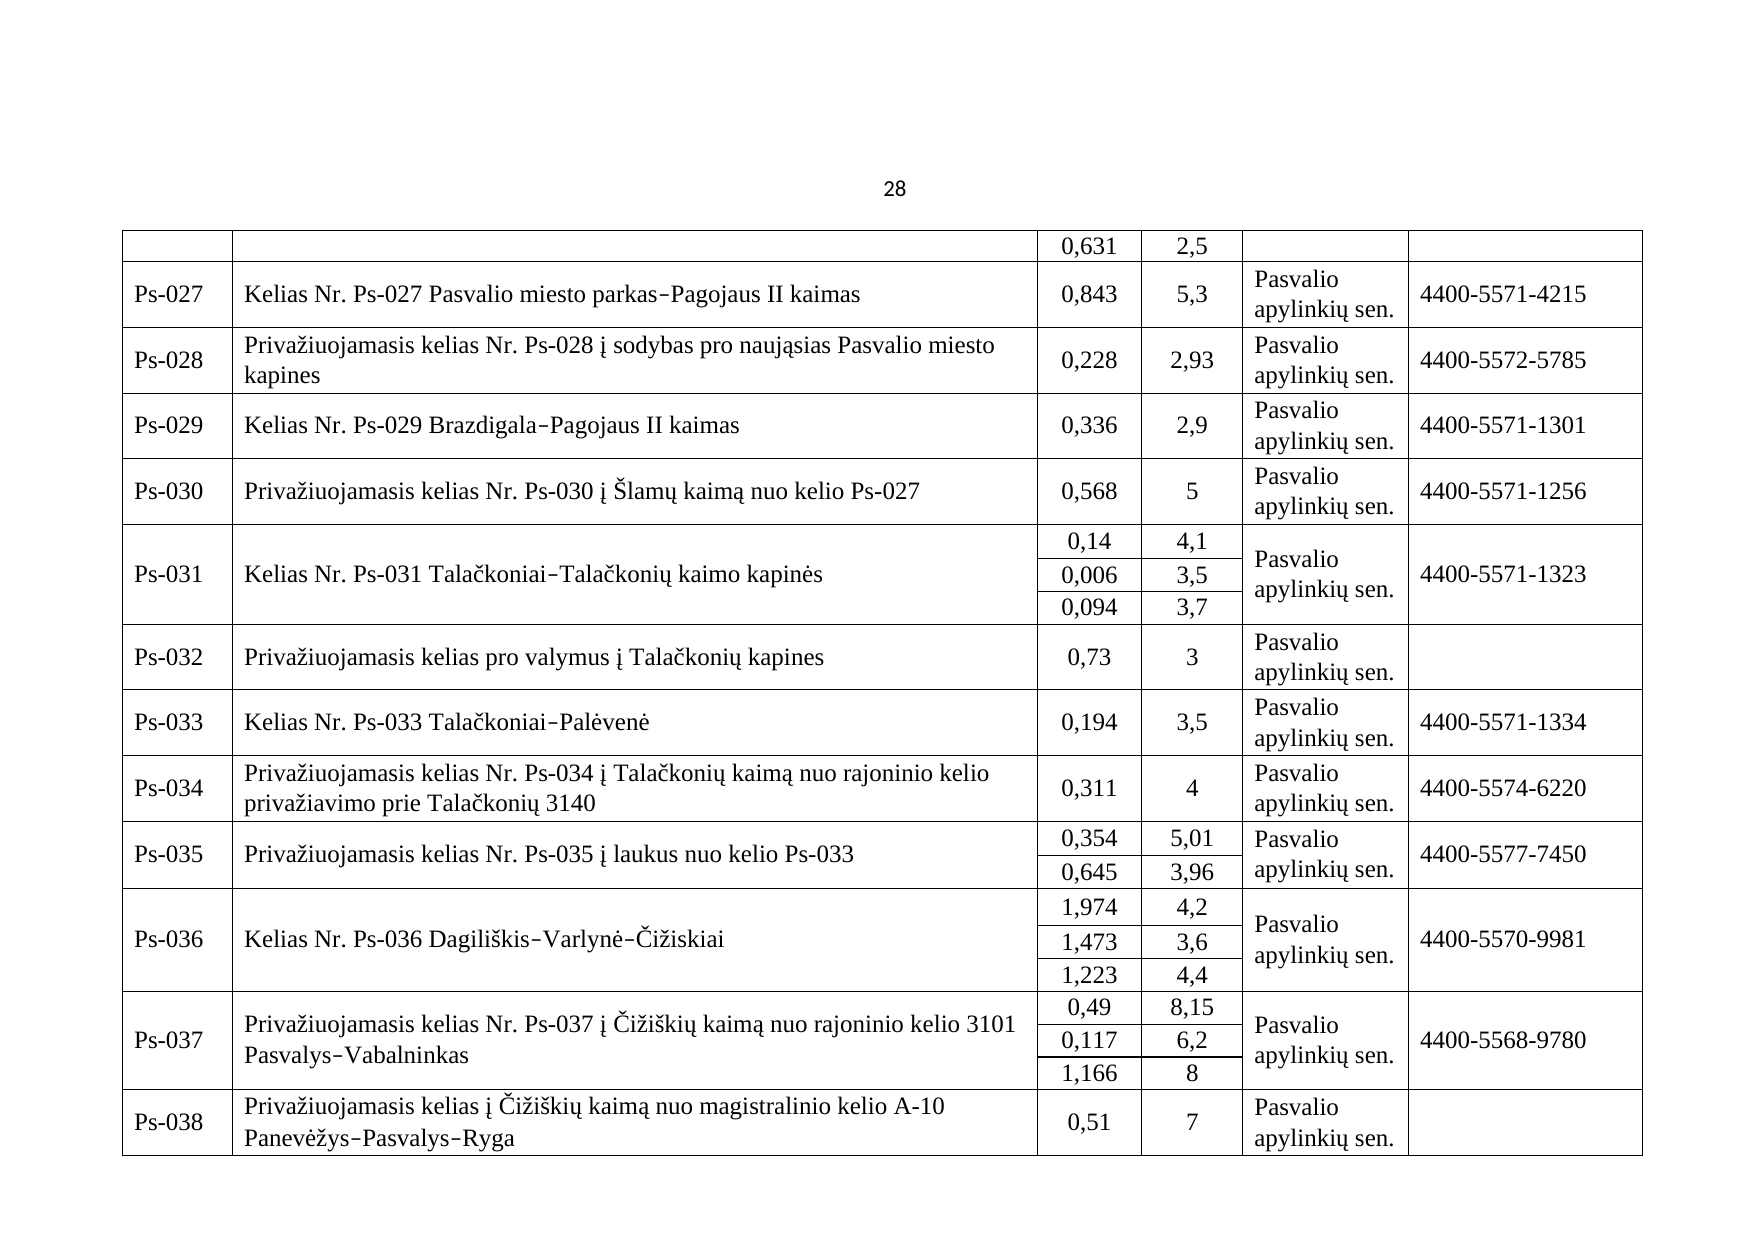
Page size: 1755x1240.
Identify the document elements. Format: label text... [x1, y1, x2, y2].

table_cell Ps-027 [123, 262, 232, 327]
table_cell [1409, 625, 1642, 689]
table_cell 8,15 [1142, 992, 1242, 1024]
table_cell 0,568 [1038, 459, 1141, 524]
table_cell Pasvalio apylinkių sen. [1243, 625, 1408, 689]
table_cell 4,4 [1142, 959, 1242, 991]
table_cell Pasvalio apylinkių sen. [1243, 756, 1408, 821]
table_cell Kelias Nr. Ps-031 Talačkoniai–Talačkonių kaimo kapinės [233, 525, 1037, 624]
table_cell Privažiuojamasis kelias Nr. Ps-035 į laukus nuo kelio Ps-033 [233, 822, 1037, 888]
table_cell 4400-5571-4215 [1409, 262, 1642, 327]
table_cell Ps-031 [123, 525, 232, 624]
table_cell 0,194 [1038, 690, 1141, 755]
table_cell 0,336 [1038, 394, 1141, 458]
table_cell Ps-037 [123, 992, 232, 1089]
table_cell 4400-5571-1256 [1409, 459, 1642, 524]
table_cell 2,5 [1142, 231, 1242, 261]
table_cell 7 [1142, 1090, 1242, 1155]
table_cell 0,51 [1038, 1090, 1141, 1155]
table_cell 0,631 [1038, 231, 1141, 261]
table_cell Pasvalio apylinkių sen. [1243, 525, 1408, 624]
table_cell Kelias Nr. Ps-027 Pasvalio miesto parkas–Pagojaus II kaimas [233, 262, 1037, 327]
table_cell 3,6 [1142, 926, 1242, 958]
table_cell [1409, 1090, 1642, 1155]
table_cell 0,49 [1038, 992, 1141, 1024]
table_cell 4400-5568-9780 [1409, 992, 1642, 1089]
table_cell Privažiuojamasis kelias Nr. Ps-037 į Čižiškių kaimą nuo rajoninio kelio 3101 Pasvalys–Vabalninkas [233, 992, 1037, 1089]
table_cell 1,473 [1038, 926, 1141, 958]
table_cell 4400-5572-5785 [1409, 328, 1642, 392]
table_cell Pasvalio apylinkių sen. [1243, 889, 1408, 991]
table_cell Pasvalio apylinkių sen. [1243, 690, 1408, 755]
table_cell 0,006 [1038, 559, 1141, 591]
table_cell 4,1 [1142, 525, 1242, 558]
table_cell 0,843 [1038, 262, 1141, 327]
table_cell 6,2 [1142, 1025, 1242, 1056]
table_cell 4400-5571-1301 [1409, 394, 1642, 458]
table_cell 8 [1142, 1058, 1242, 1089]
table_cell Ps-038 [123, 1090, 232, 1155]
table_cell Ps-030 [123, 459, 232, 524]
table_cell Ps-035 [123, 822, 232, 888]
table_cell Pasvalio apylinkių sen. [1243, 459, 1408, 524]
table_cell 4,2 [1142, 889, 1242, 925]
table_cell 0,228 [1038, 328, 1141, 392]
table_cell 3 [1142, 625, 1242, 689]
table_cell 4400-5571-1334 [1409, 690, 1642, 755]
table_cell Kelias Nr. Ps-036 Dagiliškis–Varlynė–Čižiskiai [233, 889, 1037, 991]
table_cell 4400-5571-1323 [1409, 525, 1642, 624]
table_cell [1409, 231, 1642, 261]
table_cell [233, 231, 1037, 261]
table_cell Kelias Nr. Ps-029 Brazdigala–Pagojaus II kaimas [233, 394, 1037, 458]
table_cell 2,93 [1142, 328, 1242, 392]
table_cell Ps-032 [123, 625, 232, 689]
table_cell Ps-034 [123, 756, 232, 821]
table_cell 1,166 [1038, 1058, 1141, 1089]
table_cell 4 [1142, 756, 1242, 821]
table_cell 5 [1142, 459, 1242, 524]
table_cell Pasvalio apylinkių sen. [1243, 1090, 1408, 1155]
table_cell Ps-029 [123, 394, 232, 458]
table_cell 2,9 [1142, 394, 1242, 458]
table_cell Privažiuojamasis kelias Nr. Ps-034 į Talačkonių kaimą nuo rajoninio kelio privažiavimo prie Talačkonių 3140 [233, 756, 1037, 821]
table_cell Kelias Nr. Ps-033 Talačkoniai–Palėvenė [233, 690, 1037, 755]
table_cell [1243, 231, 1408, 261]
table_cell 1,974 [1038, 889, 1141, 925]
table_cell 4400-5574-6220 [1409, 756, 1642, 821]
table_cell 0,094 [1038, 592, 1141, 624]
table_cell 3,7 [1142, 592, 1242, 624]
table_cell 0,311 [1038, 756, 1141, 821]
table_cell 4400-5570-9981 [1409, 889, 1642, 991]
table_cell 3,5 [1142, 690, 1242, 755]
table_cell 3,5 [1142, 559, 1242, 591]
table_cell Pasvalio apylinkių sen. [1243, 394, 1408, 458]
table_cell 5,01 [1142, 822, 1242, 855]
table_cell Privažiuojamasis kelias Nr. Ps-030 į Šlamų kaimą nuo kelio Ps-027 [233, 459, 1037, 524]
table_cell [123, 231, 232, 261]
table_cell 4400-5577-7450 [1409, 822, 1642, 888]
table_cell Privažiuojamasis kelias pro valymus į Talačkonių kapines [233, 625, 1037, 689]
table_cell Privažiuojamasis kelias į Čižiškių kaimą nuo magistralinio kelio A-10 Panevėžys–Pasvalys–Ryga [233, 1090, 1037, 1155]
table_cell 0,117 [1038, 1025, 1141, 1056]
table_cell 3,96 [1142, 856, 1242, 888]
table_cell Ps-036 [123, 889, 232, 991]
table_cell 1,223 [1038, 959, 1141, 991]
table_cell 0,14 [1038, 525, 1141, 558]
table_cell Pasvalio apylinkių sen. [1243, 328, 1408, 392]
table_cell Pasvalio apylinkių sen. [1243, 992, 1408, 1089]
table_cell Pasvalio apylinkių sen. [1243, 262, 1408, 327]
table_cell Ps-028 [123, 328, 232, 392]
table_cell 0,354 [1038, 822, 1141, 855]
table_cell 0,645 [1038, 856, 1141, 888]
table_cell Ps-033 [123, 690, 232, 755]
table_cell 0,73 [1038, 625, 1141, 689]
table_cell 5,3 [1142, 262, 1242, 327]
table_cell Privažiuojamasis kelias Nr. Ps-028 į sodybas pro naująsias Pasvalio miesto kapines [233, 328, 1037, 392]
table_cell Pasvalio apylinkių sen. [1243, 822, 1408, 888]
